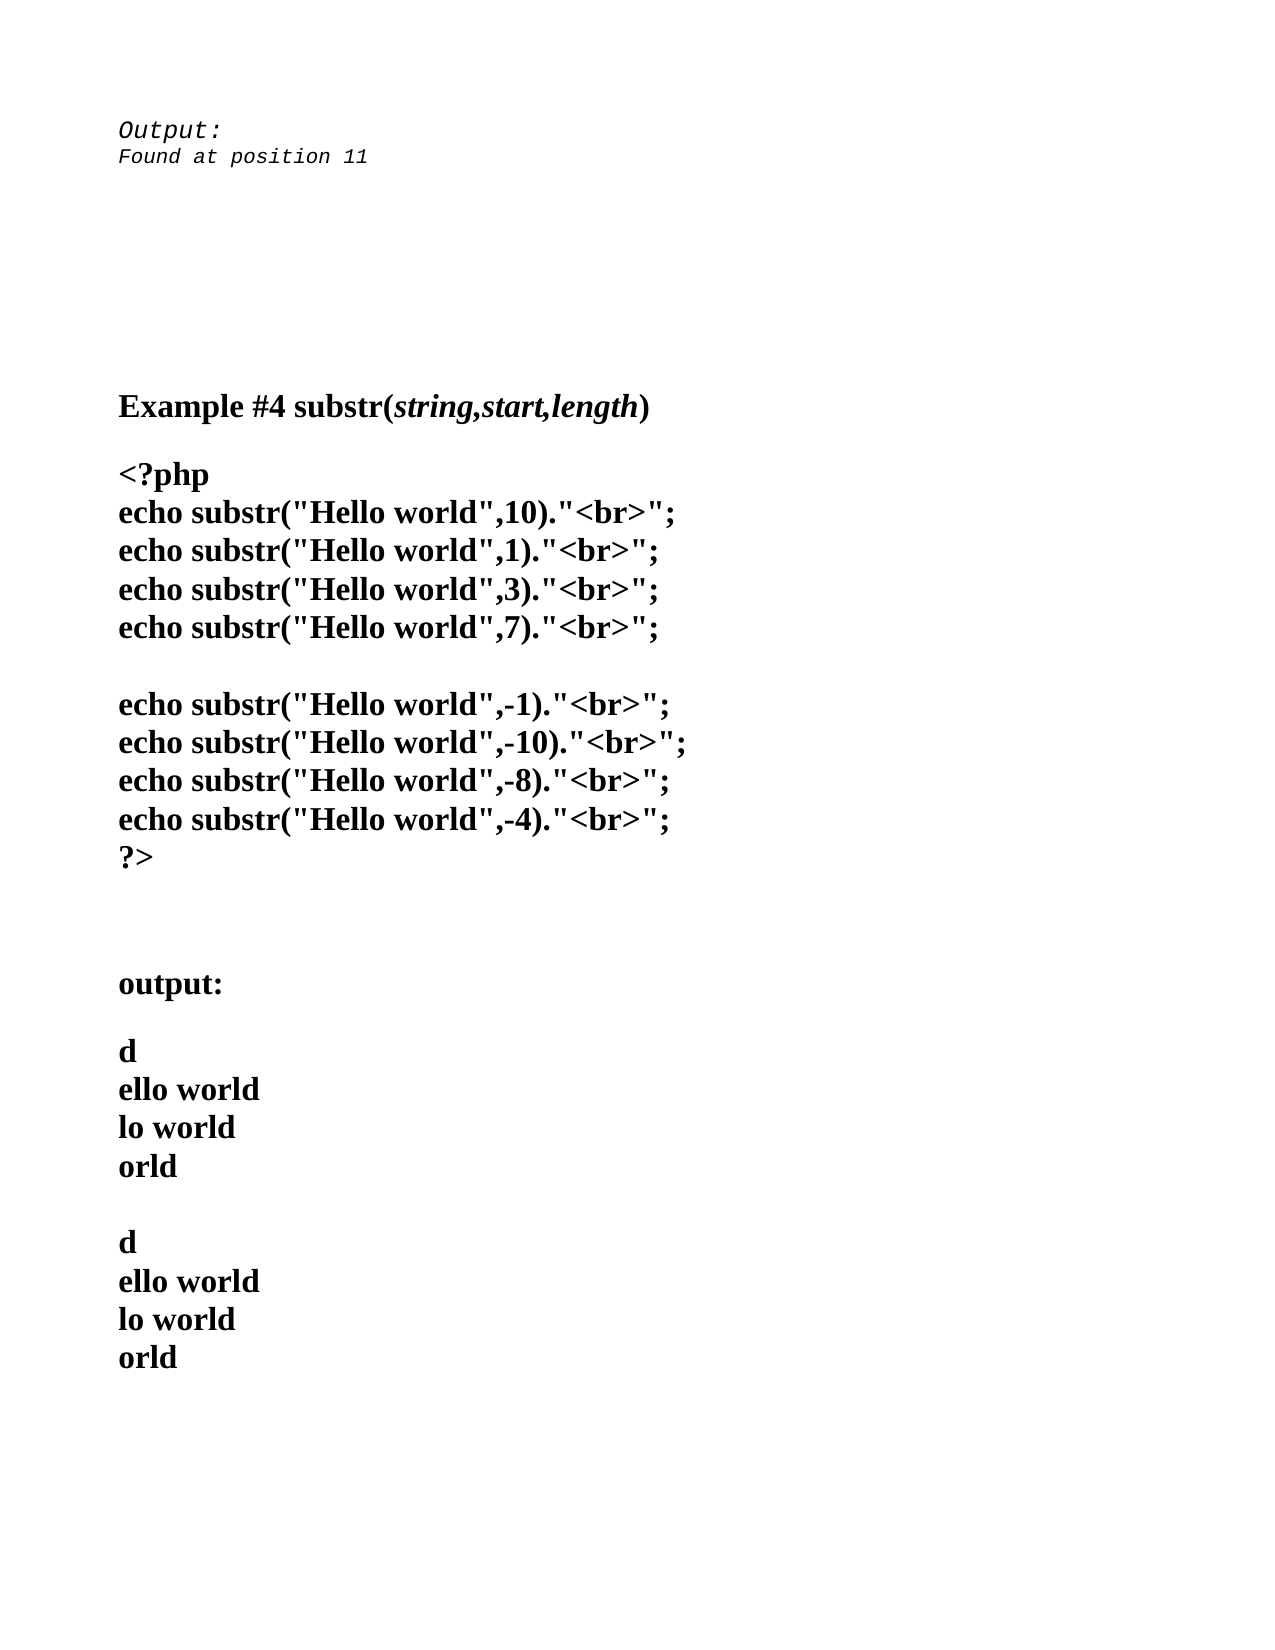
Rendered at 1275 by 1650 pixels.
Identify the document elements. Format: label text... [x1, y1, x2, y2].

text Found at position 11 [118, 146, 1157, 170]
text Output: [118, 118, 1157, 146]
text output: [118, 963, 1157, 1002]
text d ello world lo world orld d ello world lo world orld [118, 1031, 1157, 1376]
text <?php echo substr("Hello world",10)."<br>"; echo substr("Hello world",1)."<br>"; echo substr("Hello world",3)."<br>"; echo substr("Hello world",7)."<br>"; echo substr("Hello world",-1)."<br>"; echo substr("Hello world",-10)."<br>"; echo substr("Hello world",-8)."<br>"; echo substr("Hello world",-4)."<br>"; ?> [118, 454, 1157, 876]
text Example #4 substr(string,start,length) [118, 386, 1157, 424]
